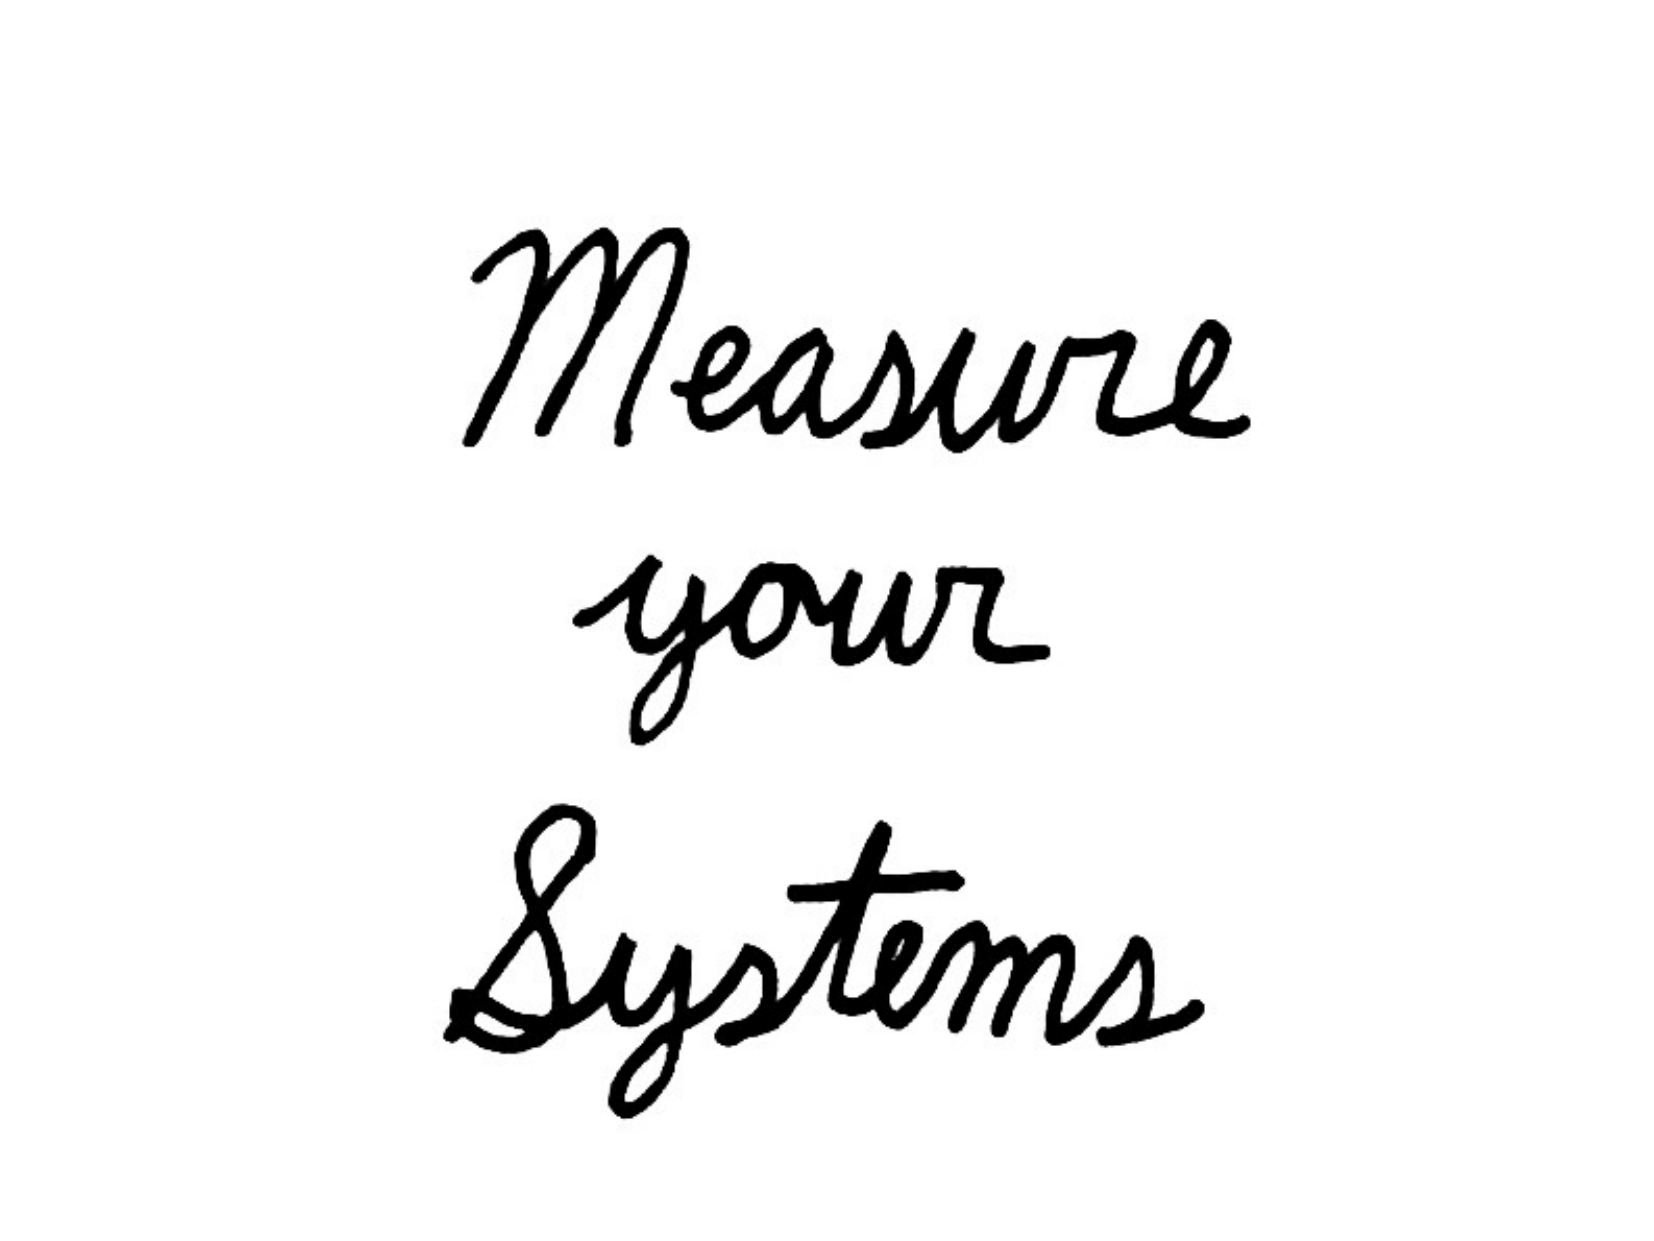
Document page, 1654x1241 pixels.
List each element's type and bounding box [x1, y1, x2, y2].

picture [350, 149, 1351, 1142]
